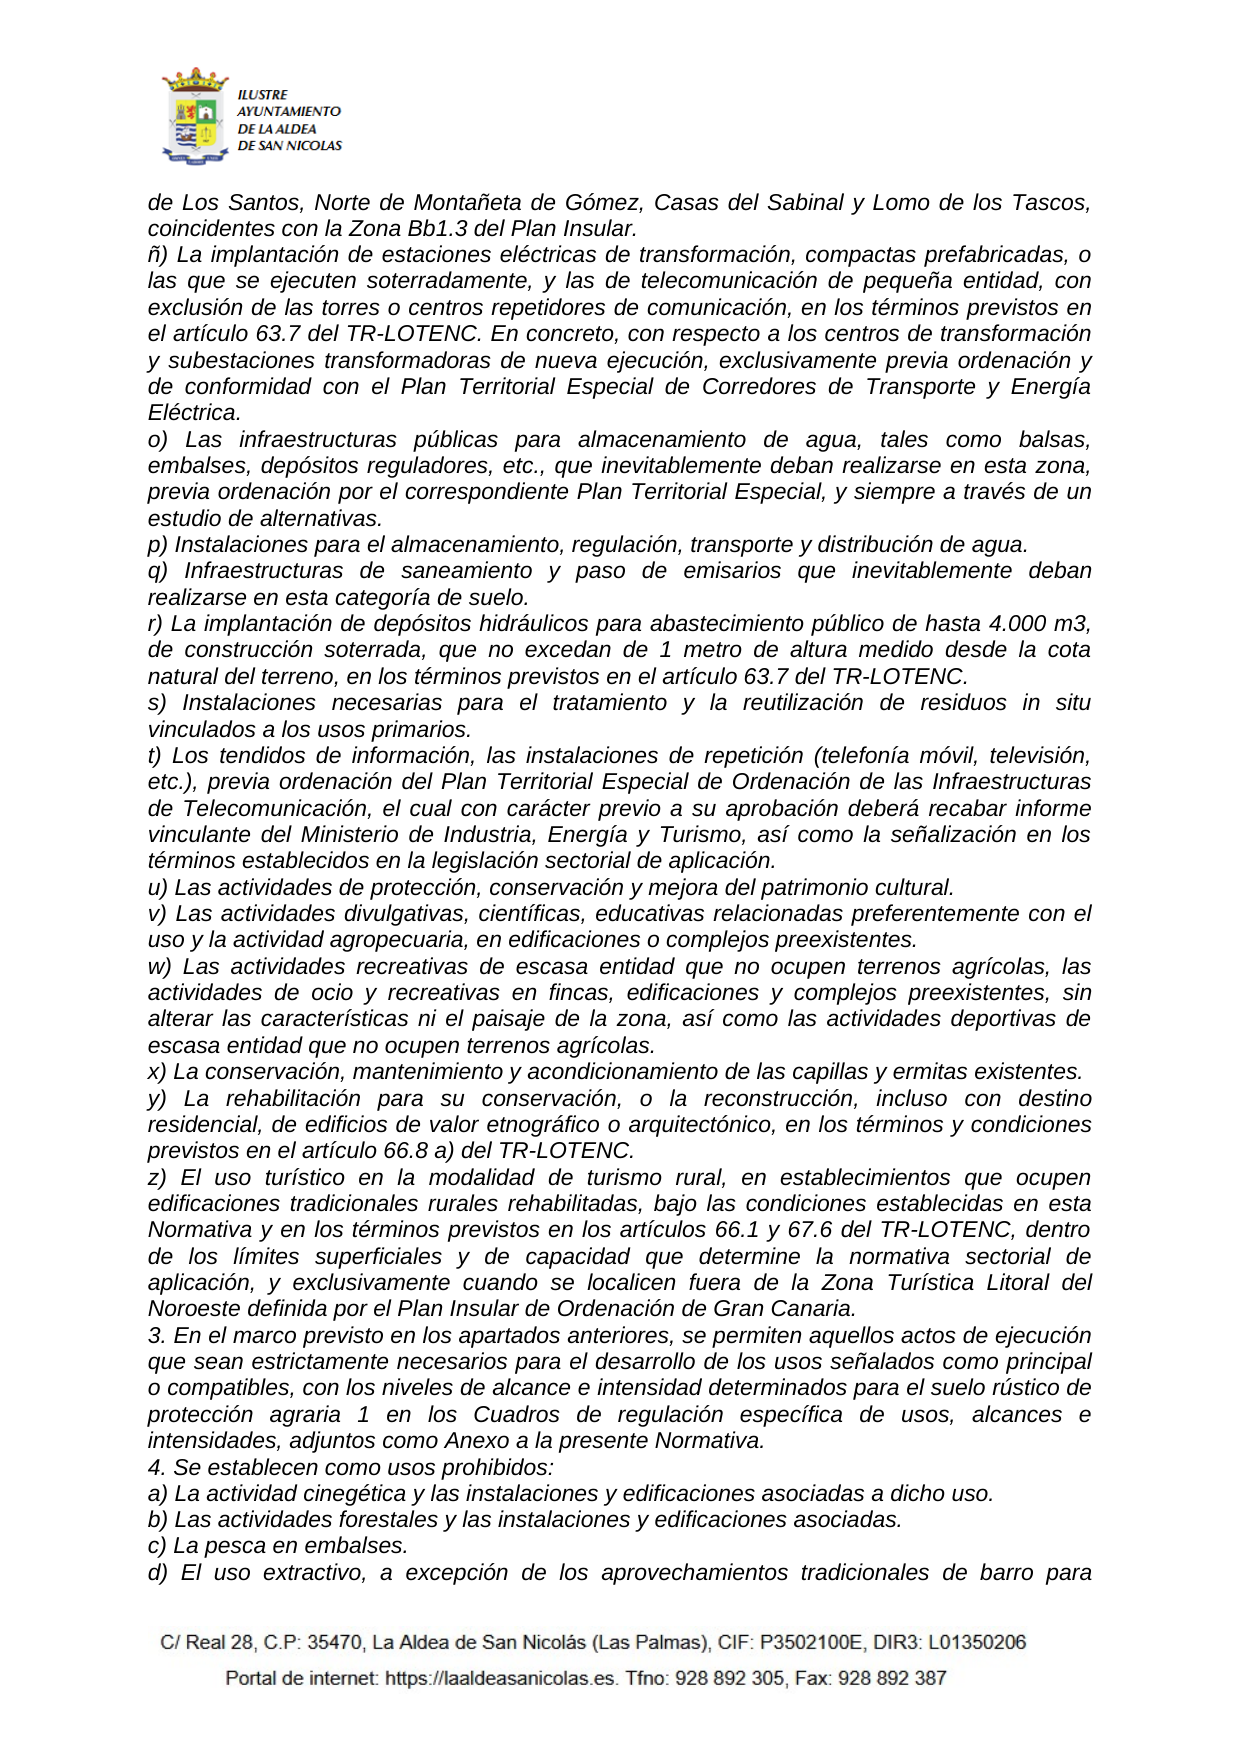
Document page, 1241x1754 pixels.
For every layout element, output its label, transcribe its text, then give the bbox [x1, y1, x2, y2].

picture [148, 59, 358, 173]
text b) Las actividades forestales y las instalaciones y edificaciones asociadas. [148, 1506, 1093, 1532]
text a) La actividad cinegética y las instalaciones y edificaciones asociadas a dicho uso. [148, 1480, 1093, 1506]
text de Los Santos, Norte de Montañeta de Gómez, Casas del Sabinal y Lomo de los Tascos, coincidentes con la Zona Bb1.3 del Plan Insular. [148, 188, 1093, 241]
text t) Los tendidos de información, las instalaciones de repetición (telefonía móvil, televisión, etc.), previa ordenación del Plan Territorial Especial de Ordenación de las Infraestructuras de Telecomunicación, el cual con carácter previo a su aprobación deberá recabar informe vinculante del Ministerio de Industria, Energía y Turismo, así como la señalización en los términos establecidos en la legislación sectorial de aplicación. [148, 742, 1093, 874]
text y) La rehabilitación para su conservación, o la reconstrucción, incluso con destino residencial, de edificios de valor etnográfico o arquitectónico, en los términos y condiciones previstos en el artículo 66.8 a) del TR-LOTENC. [148, 1084, 1093, 1163]
text r) La implantación de depósitos hidráulicos para abastecimiento público de hasta 4.000 m3, de construcción soterrada, que no excedan de 1 metro de altura medido desde la cota natural del terreno, en los términos previstos en el artículo 63.7 del TR-LOTENC. [148, 610, 1093, 689]
text x) La conservación, mantenimiento y acondicionamiento de las capillas y ermitas existentes. [148, 1058, 1093, 1084]
text 3. En el marco previsto en los apartados anteriores, se permiten aquellos actos de ejecución que sean estrictamente necesarios para el desarrollo de los usos señalados como principal o compatibles, con los niveles de alcance e intensidad determinados para el suelo rústico de protección agraria 1 en los Cuadros de regulación específica de usos, alcances e intensidades, adjuntos como Anexo a la presente Normativa. [148, 1322, 1093, 1453]
text o) Las infraestructuras públicas para almacenamiento de agua, tales como balsas, embalses, depósitos reguladores, etc., que inevitablemente deban realizarse en esta zona, previa ordenación por el correspondiente Plan Territorial Especial, y siempre a través de un estudio de alternativas. [148, 426, 1093, 531]
text ñ) La implantación de estaciones eléctricas de transformación, compactas prefabricadas, o las que se ejecuten soterradamente, y las de telecomunicación de pequeña entidad, con exclusión de las torres o centros repetidores de comunicación, en los términos previstos en el artículo 63.7 del TR-LOTENC. En concreto, con respecto a los centros de transformación y subestaciones transformadoras de nueva ejecución, exclusivamente previa ordenación y de conformidad con el Plan Territorial Especial de Corredores de Transporte y Energía Eléctrica. [148, 241, 1093, 426]
text v) Las actividades divulgativas, científicas, educativas relacionadas preferentemente con el uso y la actividad agropecuaria, en edificaciones o complejos preexistentes. [148, 900, 1093, 953]
text c) La pesca en embalses. [148, 1532, 1093, 1559]
text z) El uso turístico en la modalidad de turismo rural, en establecimientos que ocupen edificaciones tradicionales rurales rehabilitadas, bajo las condiciones establecidas en esta Normativa y en los términos previstos en los artículos 66.1 y 67.6 del TR-LOTENC, dentro de los límites superficiales y de capacidad que determine la normativa sectorial de aplicación, y exclusivamente cuando se localicen fuera de la Zona Turística Litoral del Noroeste definida por el Plan Insular de Ordenación de Gran Canaria. [148, 1163, 1093, 1322]
text p) Instalaciones para el almacenamiento, regulación, transporte y distribución de agua. [148, 531, 1093, 557]
text q) Infraestructuras de saneamiento y paso de emisarios que inevitablemente deban realizarse en esta categoría de suelo. [148, 557, 1093, 610]
text u) Las actividades de protección, conservación y mejora del patrimonio cultural. [148, 874, 1093, 900]
text w) Las actividades recreativas de escasa entidad que no ocupen terrenos agrícolas, las actividades de ocio y recreativas en fincas, edificaciones y complejos preexistentes, sin alterar las características ni el paisaje de la zona, así como las actividades deportivas de escasa entidad que no ocupen terrenos agrícolas. [148, 953, 1093, 1058]
picture [148, 1626, 1034, 1694]
text d) El uso extractivo, a excepción de los aprovechamientos tradicionales de barro para [148, 1559, 1093, 1585]
text 4. Se establecen como usos prohibidos: [148, 1453, 1093, 1480]
text s) Instalaciones necesarias para el tratamiento y la reutilización de residuos in situ vinculados a los usos primarios. [148, 689, 1093, 742]
